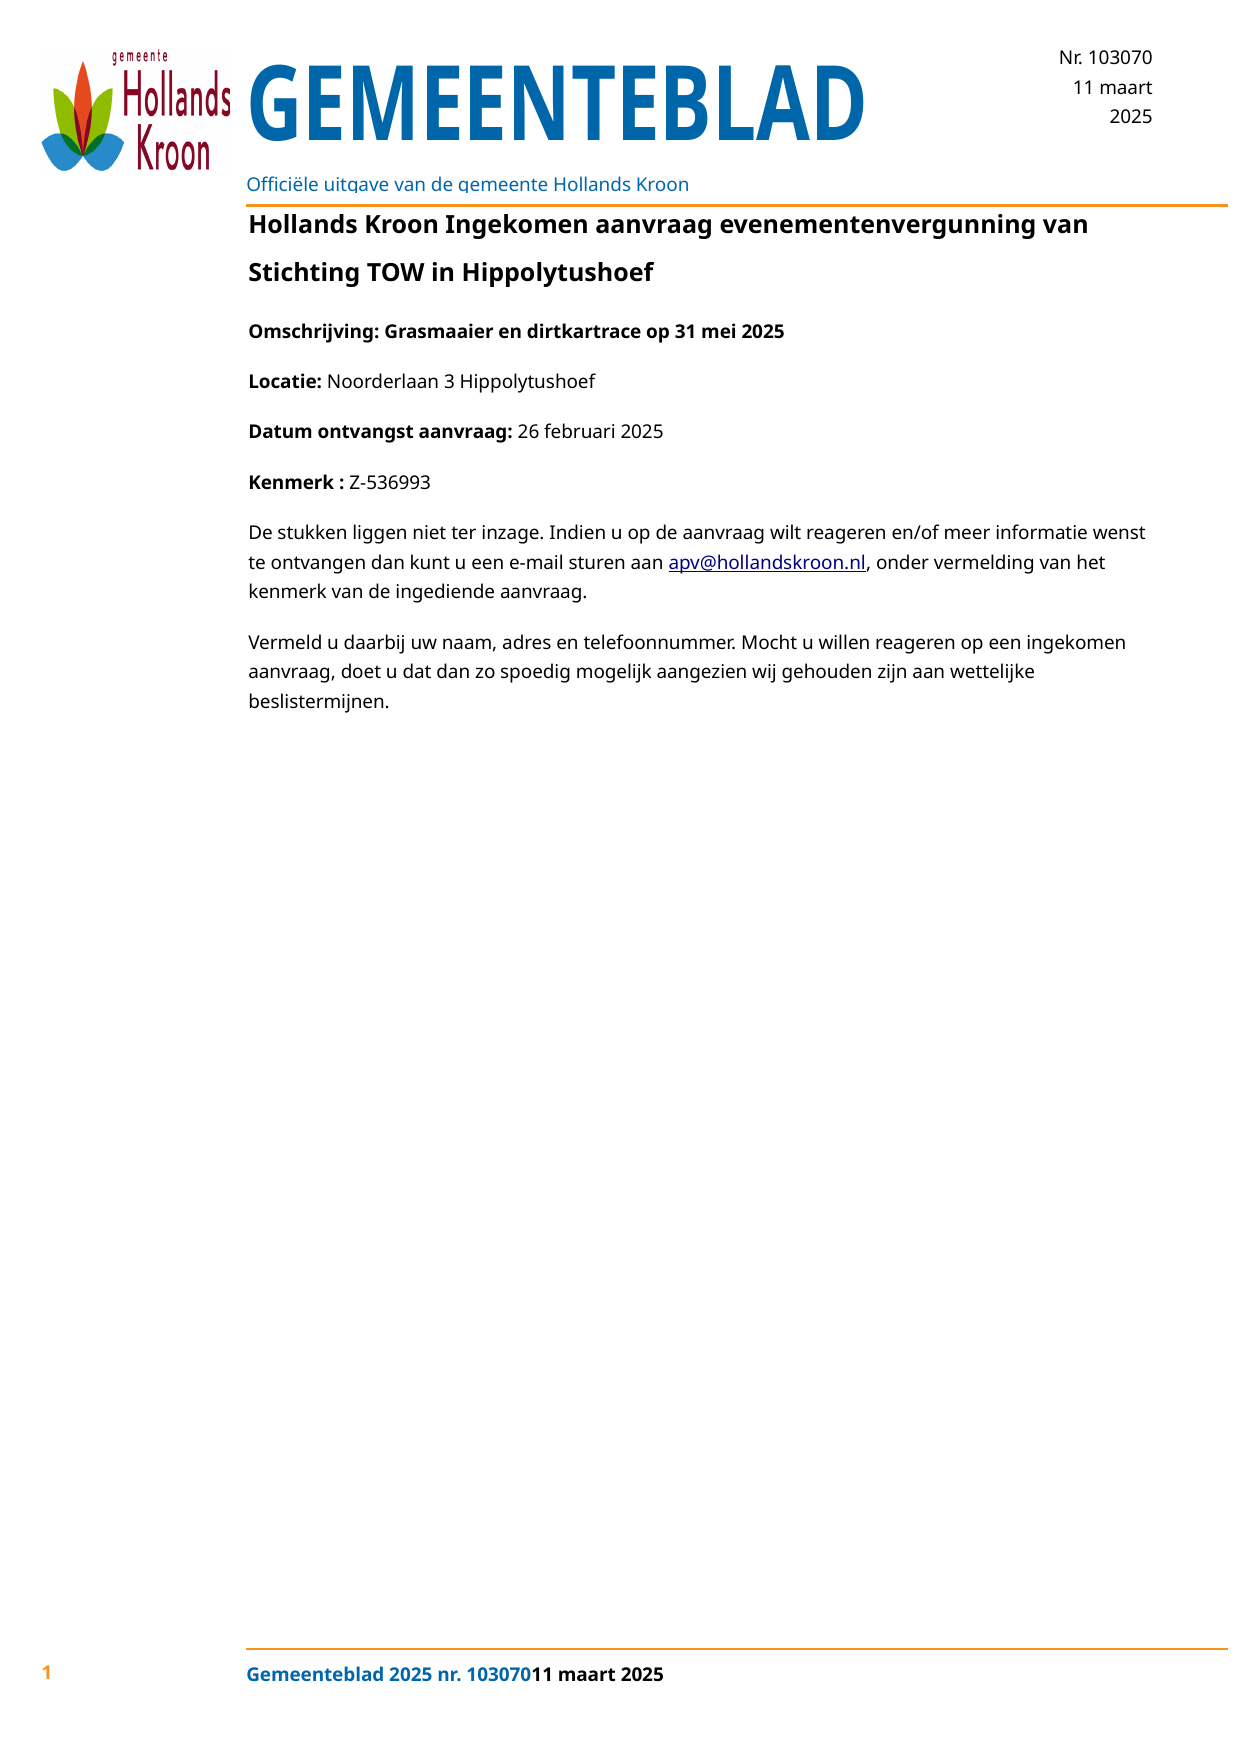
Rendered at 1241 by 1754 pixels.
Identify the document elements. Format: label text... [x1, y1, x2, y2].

text Hollands Kroon Ingekomen aanvraag evenementenvergunning van Stichting TOW in Hippolytushoef [248, 207, 1152, 288]
text Locatie: Noorderlaan 3 Hippolytushoef [248, 368, 1152, 394]
text Datum ontvangst aanvraag: 26 februari 2025 [248, 419, 1152, 444]
text De stukken liggen niet ter inzage. Indien u op de aanvraag wilt reageren en/of meer informatie wenst te ontvangen dan kunt u een e-mail sturen aan apv@hollandskroon.nl, onder vermelding van het kenmerk van de ingediende aanvraag. [248, 519, 1152, 604]
picture [41, 47, 231, 172]
text Vermeld u daarbij uw naam, adres en telefoonnummer. Mocht u willen reageren op een ingekomen aanvraag, doet u dat dan zo spoedig mogelijk aangezien wij gehouden zijn aan wettelijke beslistermijnen. [248, 629, 1152, 714]
text Omschrijving: Grasmaaier en dirtkartrace op 31 mei 2025 [248, 318, 1152, 344]
text Kenmerk : Z-536993 [248, 469, 1152, 495]
